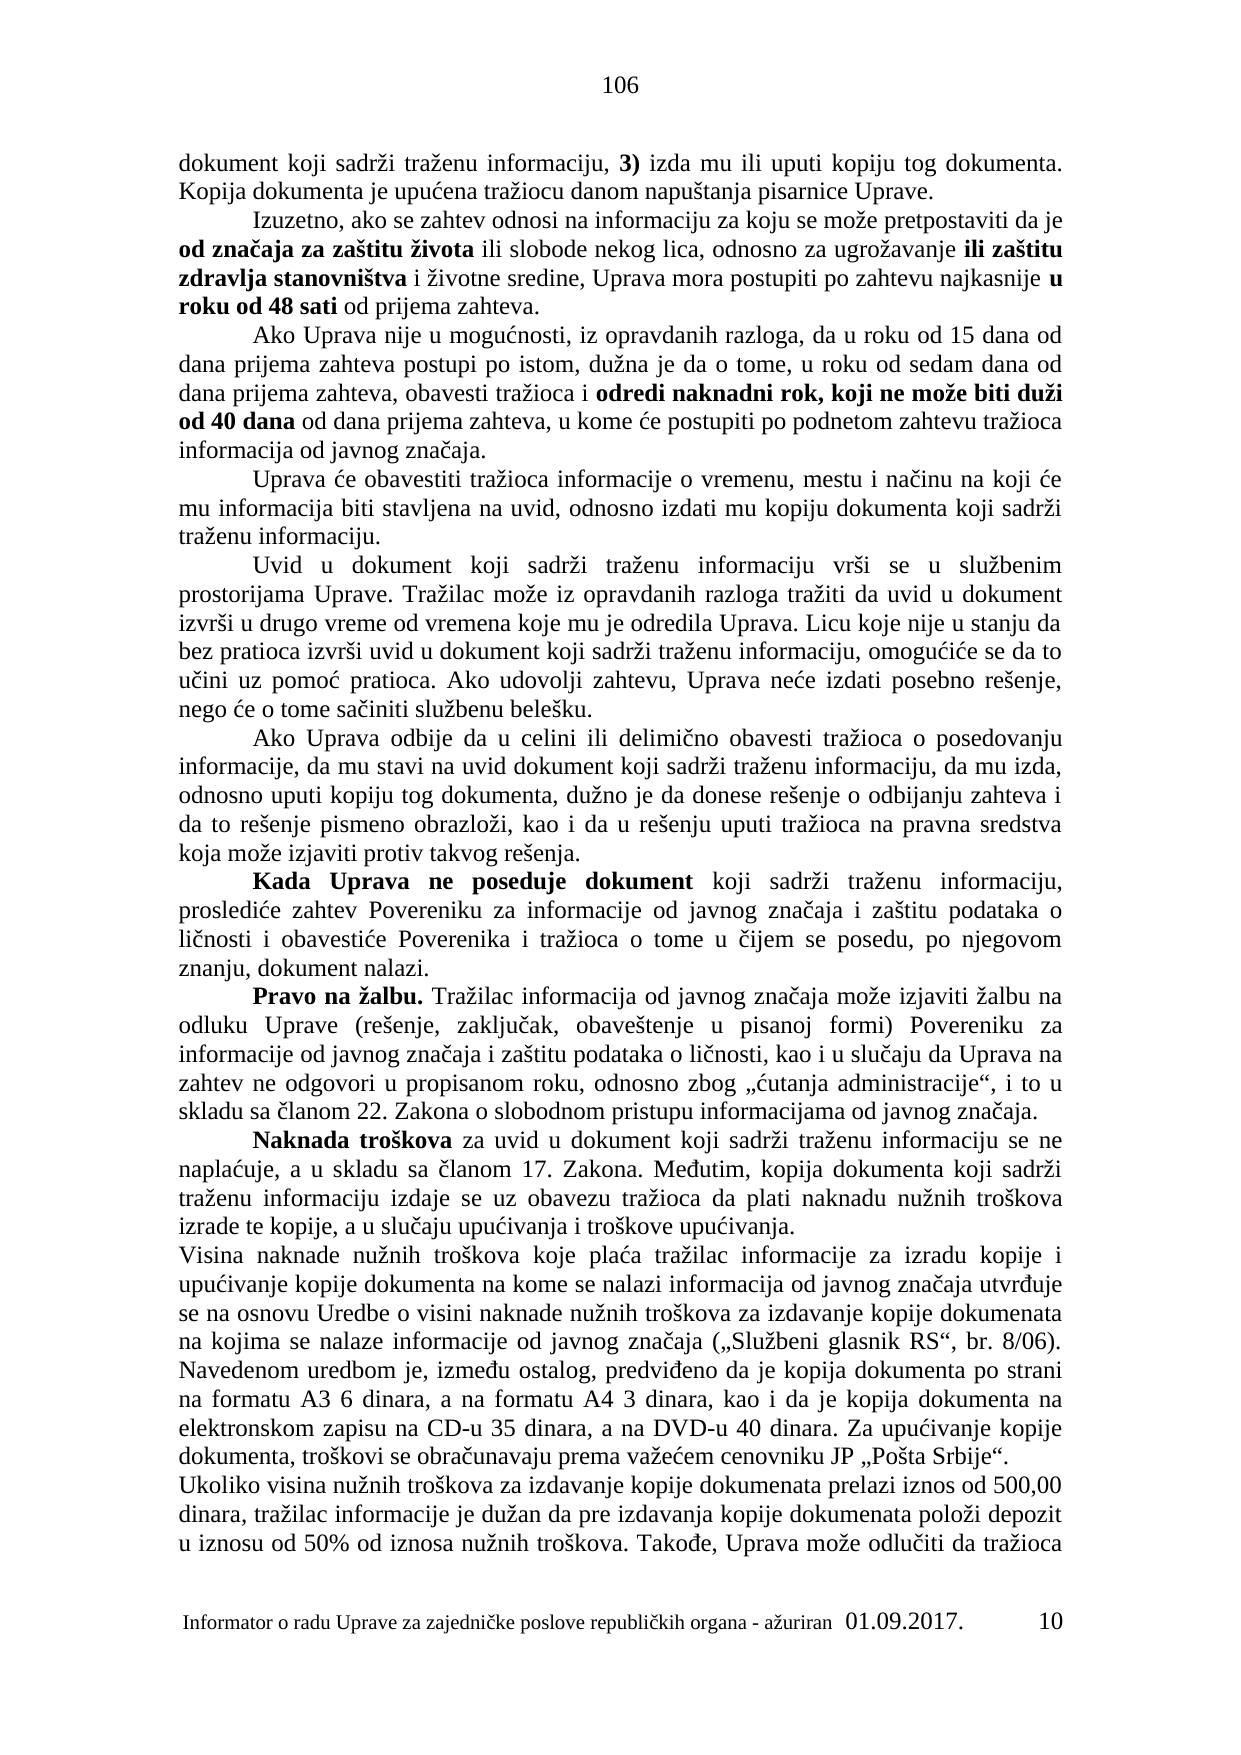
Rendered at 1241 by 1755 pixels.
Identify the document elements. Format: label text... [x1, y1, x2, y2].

text Naknada troškova za uvid u dokument koji sadrži traženu informaciju se ne naplaćuje, a u skladu sa članom 17. Zakona. Međutim, kopija dokumenta koji sadrži traženu informaciju izdaje se uz obavezu tražioca da plati naknadu nužnih troškova izrade te kopije, a u slučaju upućivanja i troškove upućivanja. [178, 1125, 1063, 1240]
text Uvid u dokument koji sadrži traženu informaciju vrši se u službenim prostorijama Uprave. Tražilac može iz opravdanih razloga tražiti da uvid u dokument izvrši u drugo vreme od vremena koje mu je odredila Uprava. Licu koje nije u stanju da bez pratioca izvrši uvid u dokument koji sadrži traženu informaciju, omogućiće se da to učini uz pomoć pratioca. Ako udovolјi zahtevu, Uprava neće izdati posebno rešenje, nego će o tome sačiniti službenu belešku. [178, 550, 1063, 723]
text Kada Uprava ne poseduje dokument koji sadrži traženu informaciju, proslediće zahtev Povereniku za informacije od javnog značaja i zaštitu podataka o ličnosti i obavestiće Poverenika i tražioca o tome u čijem se posedu, po njegovom znanju, dokument nalazi. [178, 866, 1063, 981]
text Ako Uprava nije u mogućnosti, iz opravdanih razloga, da u roku od 15 dana od dana prijema zahteva postupi po istom, dužna je da o tome, u roku od sedam dana od dana prijema zahteva, obavesti tražioca i odredi naknadni rok, koji ne može biti duži od 40 dana od dana prijema zahteva, u kome će postupiti po podnetom zahtevu tražioca informacija od javnog značaja. [178, 320, 1063, 464]
text Izuzetno, ako se zahtev odnosi na informaciju za koju se može pretpostaviti da je od značaja za zaštitu života ili slobode nekog lica, odnosno za ugrožavanje ili zaštitu zdravlјa stanovništva i životne sredine, Uprava mora postupiti po zahtevu najkasnije u roku od 48 sati od prijema zahteva. [178, 205, 1063, 320]
text Ako Uprava odbije da u celini ili delimično obavesti tražioca o posedovanju informacije, da mu stavi na uvid dokument koji sadrži traženu informaciju, da mu izda, odnosno uputi kopiju tog dokumenta, dužno je da donese rešenje o odbijanju zahteva i da to rešenje pismeno obrazloži, kao i da u rešenju uputi tražioca na pravna sredstva koja može izjaviti protiv takvog rešenja. [178, 723, 1063, 866]
text dokument koji sadrži traženu informaciju, 3) izda mu ili uputi kopiju tog dokumenta. Kopija dokumenta je upućena tražiocu danom napuštanja pisarnice Uprave. [178, 148, 1063, 205]
text Pravo na žalbu. Tražilac informacija od javnog značaja može izjaviti žalbu na odluku Uprave (rešenje, zaklјučak, obaveštenje u pisanoj formi) Povereniku za informacije od javnog značaja i zaštitu podataka o ličnosti, kao i u slučaju da Uprava na zahtev ne odgovori u propisanom roku, odnosno zbog „ćutanja administracije“, i to u skladu sa članom 22. Zakona o slobodnom pristupu informacijama od javnog značaja. [178, 981, 1063, 1125]
text Uprava će obavestiti tražioca informacije o vremenu, mestu i načinu na koji će mu informacija biti stavlјena na uvid, odnosno izdati mu kopiju dokumenta koji sadrži traženu informaciju. [178, 464, 1063, 550]
text Visina naknade nužnih troškova koje plaća tražilac informacije za izradu kopije i upućivanje kopije dokumenta na kome se nalazi informacija od javnog značaja utvrđuje se na osnovu Uredbe o visini naknade nužnih troškova za izdavanje kopije dokumenata na kojima se nalaze informacije od javnog značaja („Službeni glasnik RS“, br. 8/06). Navedenom uredbom je, između ostalog, predviđeno da je kopija dokumenta po strani na formatu A3 6 dinara, a na formatu A4 3 dinara, kao i da je kopija dokumenta na elektronskom zapisu na CD-u 35 dinara, a na DVD-u 40 dinara. Za upućivanje kopije dokumenta, troškovi se obračunavaju prema važećem cenovniku JP „Pošta Srbije“. [178, 1240, 1063, 1470]
text Ukoliko visina nužnih troškova za izdavanje kopije dokumenata prelazi iznos od 500,00 dinara, tražilac informacije je dužan da pre izdavanja kopije dokumenata položi depozit u iznosu od 50% od iznosa nužnih troškova. Takođe, Uprava može odlučiti da tražioca [178, 1470, 1063, 1556]
